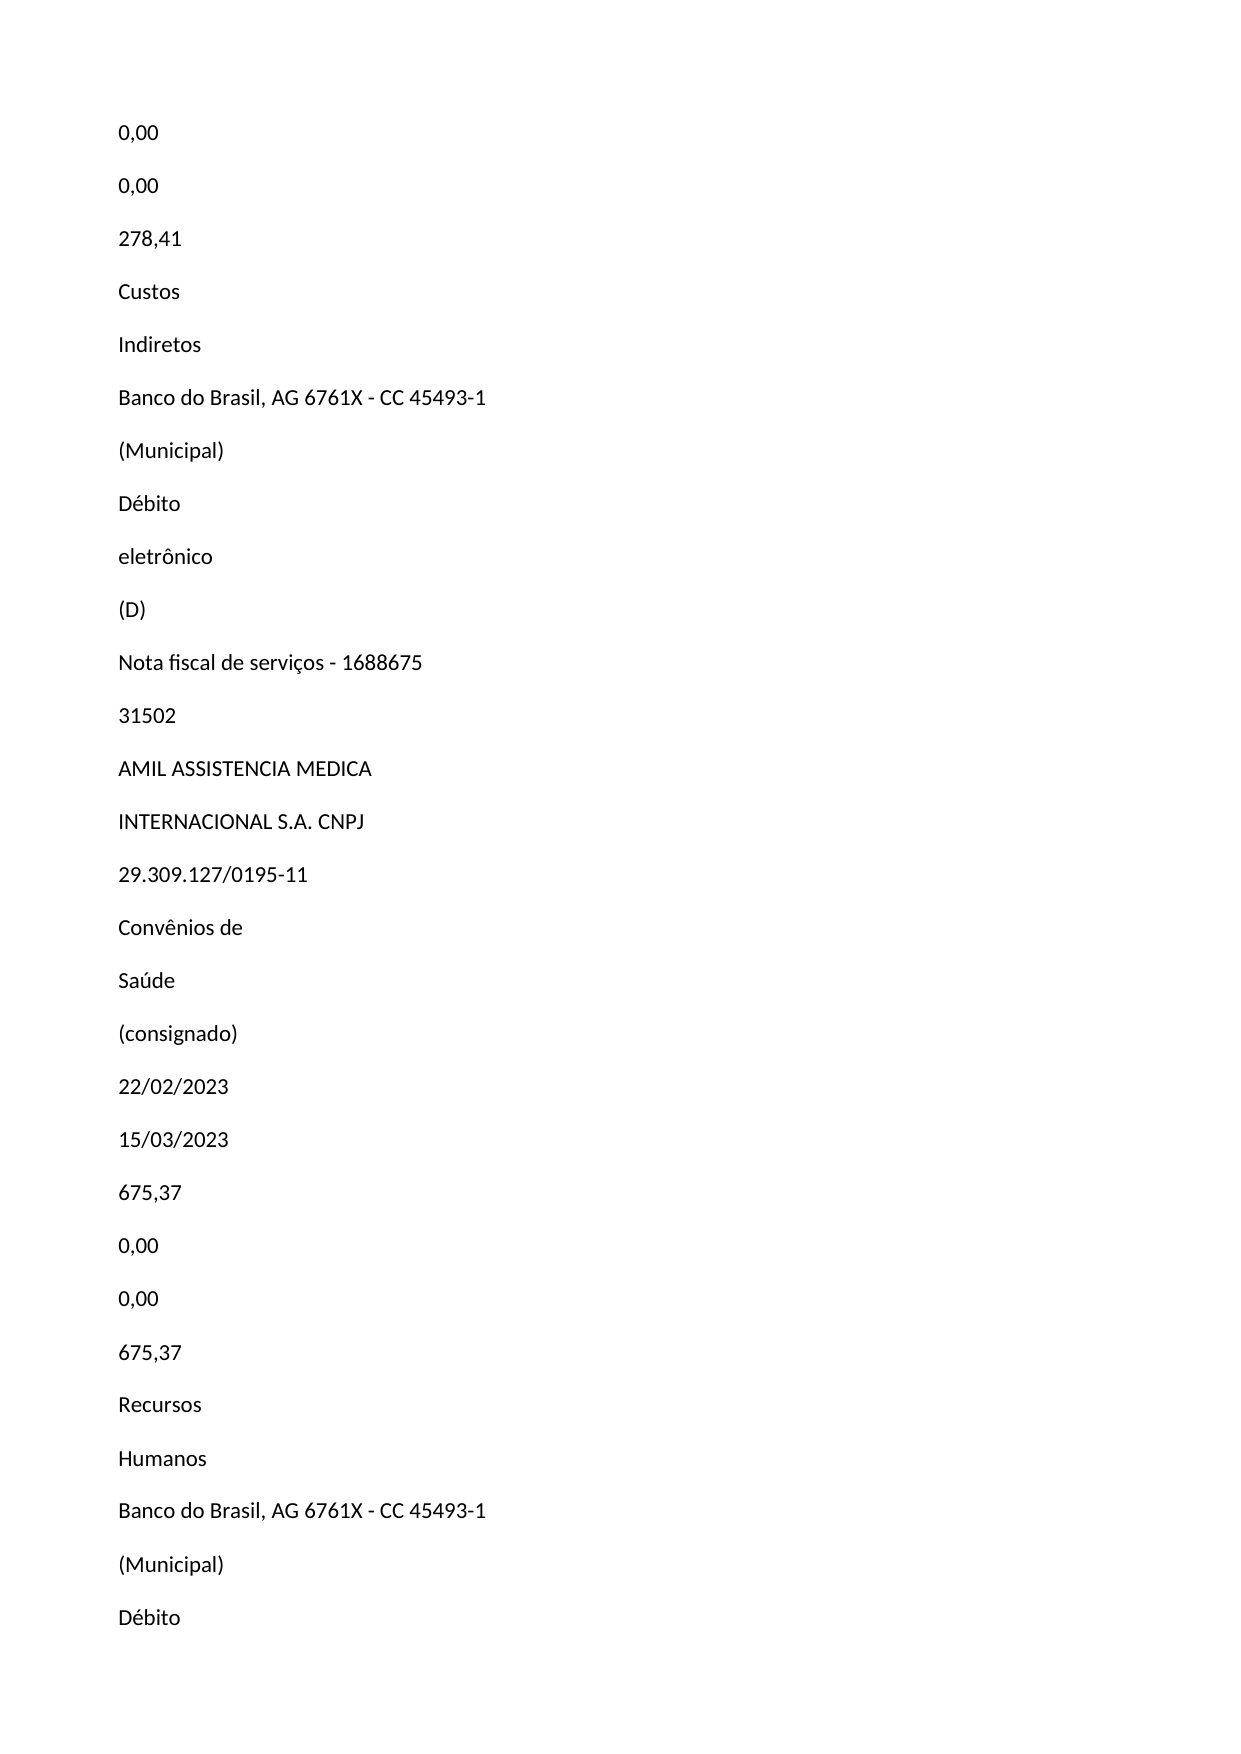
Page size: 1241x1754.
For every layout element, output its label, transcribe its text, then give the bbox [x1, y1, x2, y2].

text Recursos [118, 1391, 1122, 1419]
text Débito [118, 1603, 1122, 1631]
text Humanos [118, 1444, 1122, 1472]
text 29.309.127/0195-11 [118, 860, 1122, 888]
text 675,37 [118, 1338, 1122, 1366]
text 15/03/2023 [118, 1126, 1122, 1153]
text 278,41 [118, 224, 1122, 252]
text 0,00 [118, 118, 1122, 146]
text Custos [118, 277, 1122, 305]
text (consignado) [118, 1019, 1122, 1047]
text 0,00 [118, 171, 1122, 199]
text 675,37 [118, 1178, 1122, 1207]
text Banco do Brasil, AG 6761X - CC 45493-1 [118, 383, 1122, 411]
text Banco do Brasil, AG 6761X - CC 45493-1 [118, 1497, 1122, 1525]
text Débito [118, 489, 1122, 517]
text Convênios de [118, 913, 1122, 941]
text Nota fiscal de serviços - 1688675 [118, 648, 1122, 676]
text INTERNACIONAL S.A. CNPJ [118, 807, 1122, 835]
text (Municipal) [118, 1550, 1122, 1578]
text 31502 [118, 701, 1122, 729]
text 0,00 [118, 1284, 1122, 1313]
text 0,00 [118, 1232, 1122, 1259]
text (Municipal) [118, 436, 1122, 464]
text Saúde [118, 966, 1122, 994]
text AMIL ASSISTENCIA MEDICA [118, 754, 1122, 782]
text eletrônico [118, 542, 1122, 570]
text (D) [118, 595, 1122, 623]
text Indiretos [118, 330, 1122, 358]
text 22/02/2023 [118, 1072, 1122, 1101]
